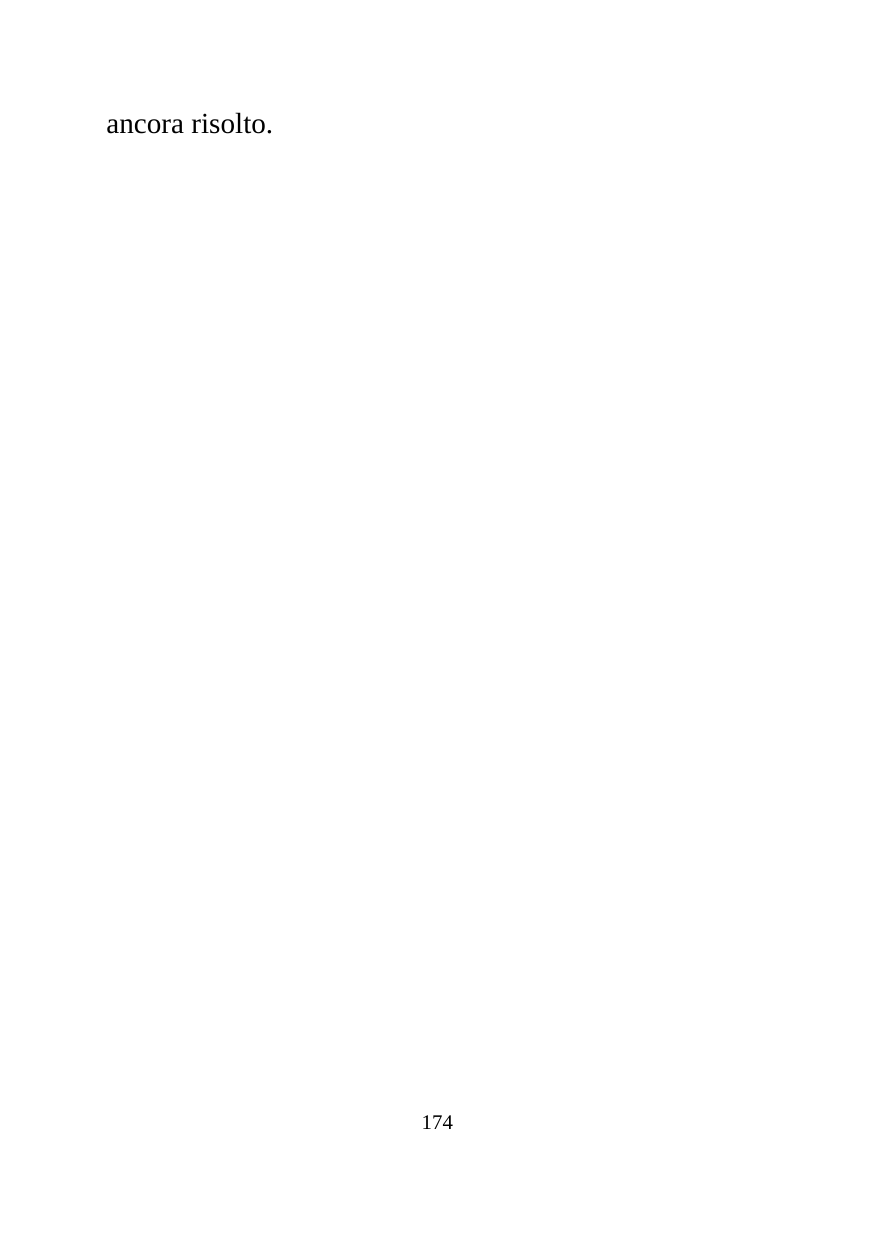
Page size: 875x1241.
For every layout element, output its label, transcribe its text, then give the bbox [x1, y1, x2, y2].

text ancora risolto. [106, 106, 768, 140]
